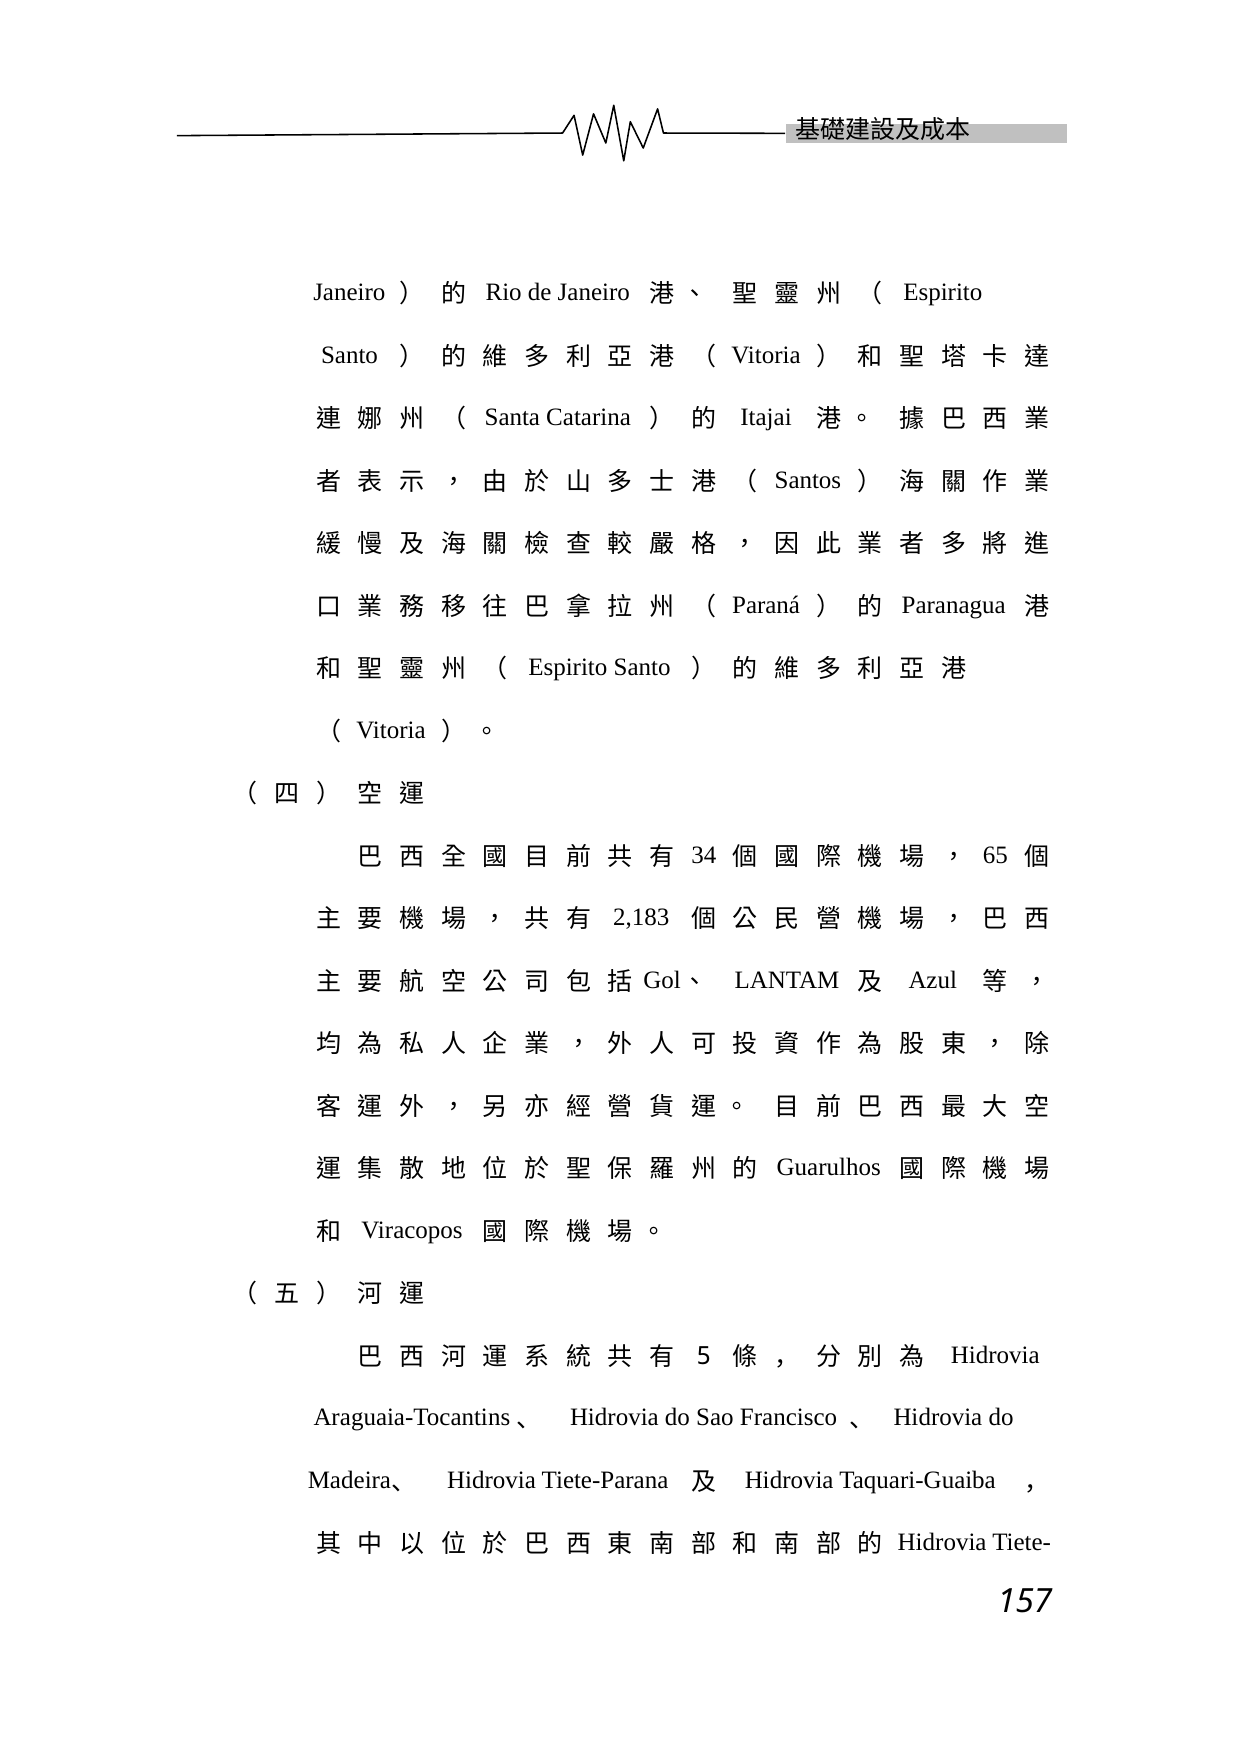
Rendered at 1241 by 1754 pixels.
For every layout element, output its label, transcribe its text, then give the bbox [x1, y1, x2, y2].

text 巴西河運系統共有5條，分別為Hidrovia Araguaia-Tocantins、Hidrovia do Sao Francisco、Hidrovia do Madeira、Hidrovia Tiete-Parana及Hidrovia Taquari-Guaiba，其中以位於巴西東南部和南部的Hidrovia Tiete- [281, 1313, 1058, 1563]
text 巴西全國目前共有34個國際機場，65個主要機場，共有2,183個公民營機場，巴西主要航空公司包括Gol、LANTAM及Azul等，均為私人企業，外人可投資作為股東，除客運外，另亦經營貨運。目前巴西最大空運集散地位於聖保羅州的Guarulhos國際機場和Viracopos國際機場。 [281, 813, 1058, 1250]
text Janeiro）的Rio de Janeiro港、聖靈州（Espirito Santo）的維多利亞港（Vitoria）和聖塔卡達連娜州（Santa Catarina）的Itajai港。據巴西業者表示，由於山多士港（Santos）海關作業緩慢及海關檢查較嚴格，因此業者多將進口業務移往巴拿拉州（Paraná）的Paranagua港和聖靈州（Espirito Santo）的維多利亞港（Vitoria）。 [281, 250, 1058, 750]
text （四）空運 [207, 750, 1058, 813]
text （五）河運 [207, 1250, 1058, 1313]
